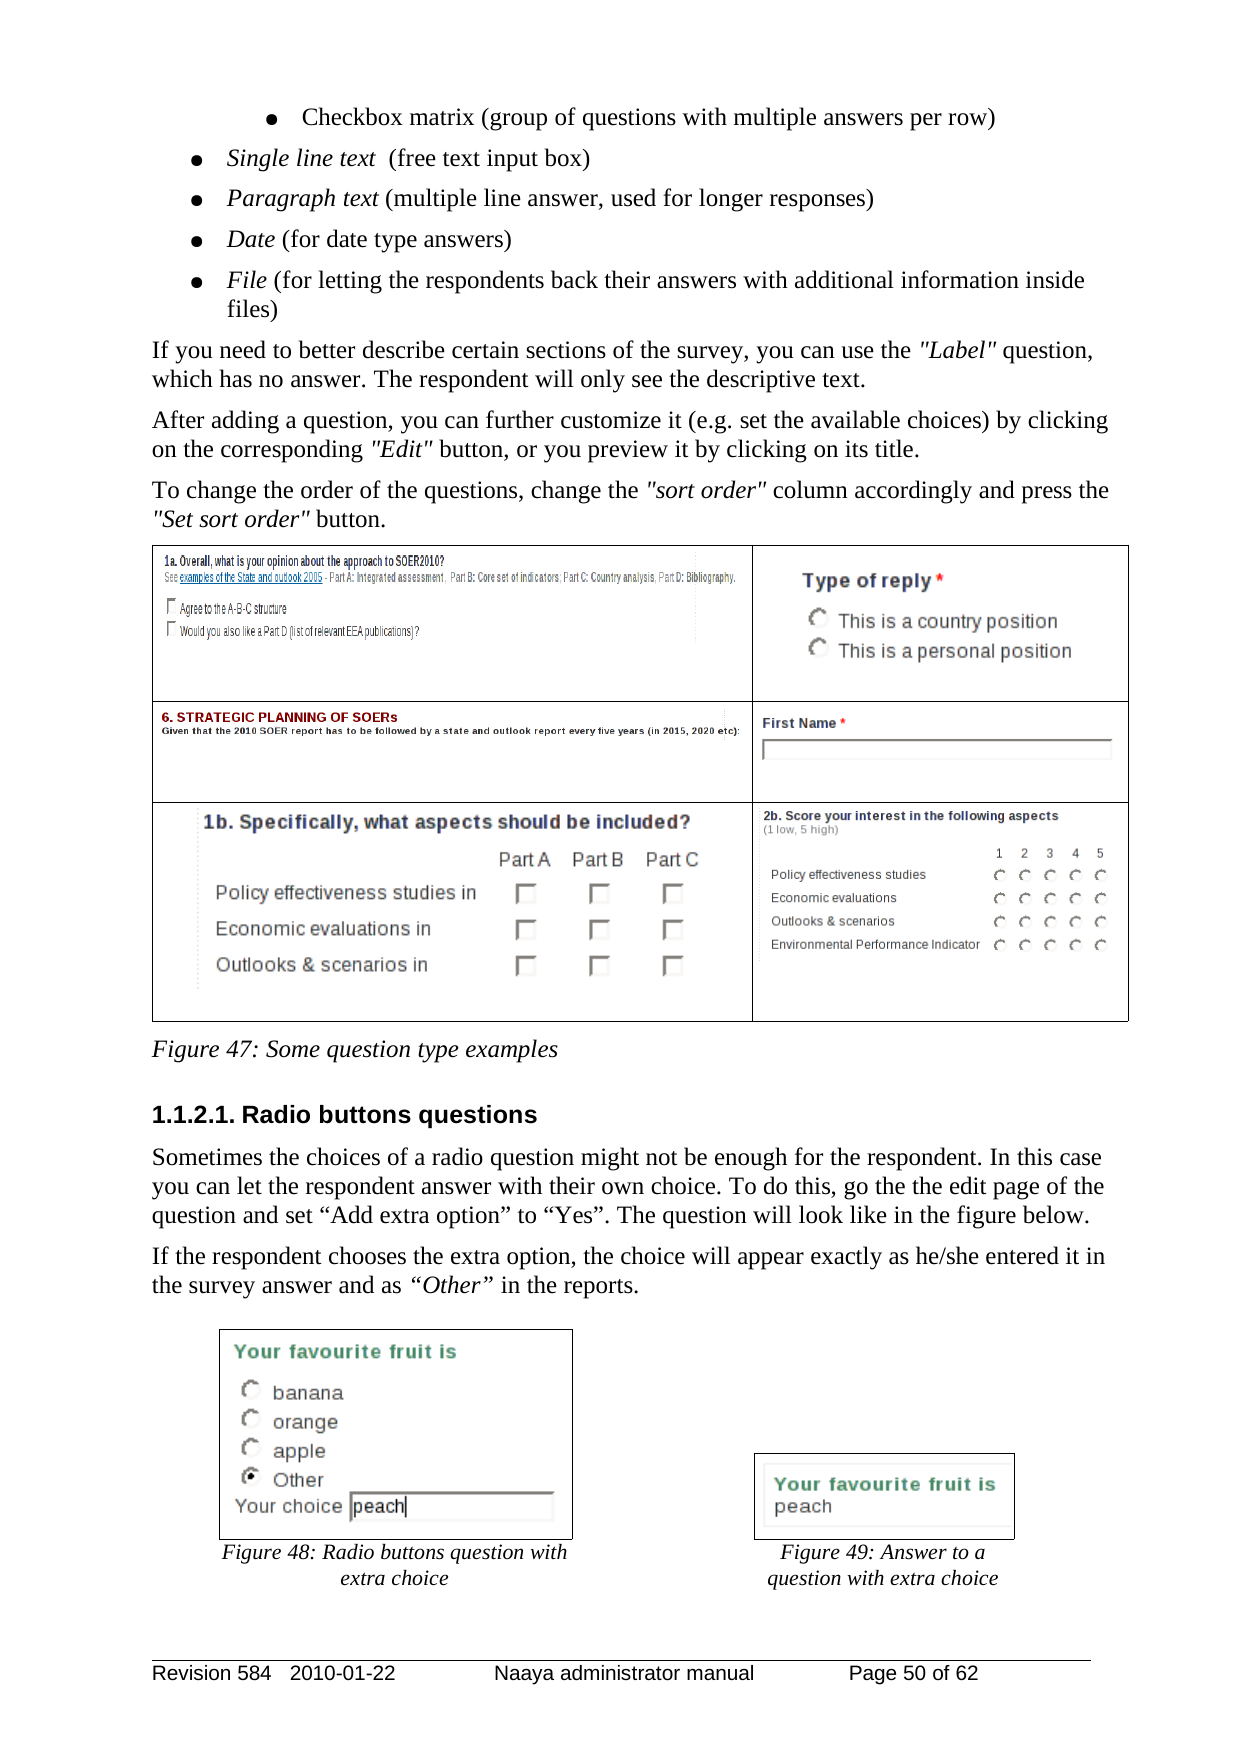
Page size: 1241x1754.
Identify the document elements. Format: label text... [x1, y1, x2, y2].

picture [159, 707, 744, 741]
table_cell [153, 702, 752, 802]
list File (for letting the respondents back their answers with additional information inside files) [189, 265, 1128, 323]
list Checkbox matrix (group of questions with multiple answers per row) [264, 102, 1128, 131]
list Date (for date type answers) [189, 224, 1128, 253]
picture [759, 707, 1121, 770]
table_cell [753, 702, 1128, 769]
table_header [753, 546, 1128, 701]
list Paragraph text (multiple line answer, used for longer responses) [189, 183, 1128, 212]
text After adding a question, you can further customize it (e.g. set the available choices) by clicking on the corresponding "Edit" button, or you preview it by clicking on its title. [152, 405, 1128, 463]
picture [756, 1456, 1012, 1536]
picture [759, 807, 1121, 963]
table_cell [753, 770, 1128, 802]
list Single line text (free text input box) [189, 142, 1128, 171]
table_header [153, 546, 752, 701]
subtitle Radio buttons questions [152, 1100, 1128, 1129]
text If the respondent chooses the extra option, the choice will appear exactly as he/she entered it in the survey answer and as “Other” in the reports. [152, 1241, 1128, 1299]
table_header [152, 1311, 640, 1596]
text Sometimes the choices of a radio question might not be enough for the respondent. In this case you can let the respondent answer with their own choice. To do this, go the the edit page of the question and set “Add extra option” to “Yes”. The question will look like in the figure below. [152, 1142, 1128, 1229]
picture [798, 550, 1082, 669]
table_cell [753, 803, 1128, 1021]
text To change the order of the questions, change the "sort order" column accordingly and press the "Set sort order" button. [152, 474, 1128, 533]
text Figure 47: Some question type examples [152, 1034, 1128, 1063]
text If you need to better describe certain sections of the survey, you can use the "Label" question, which has no answer. The respondent will only see the descriptive text. [152, 335, 1128, 393]
table_header [640, 1311, 1128, 1596]
picture [222, 1332, 569, 1536]
picture [197, 807, 707, 989]
table_cell [153, 803, 752, 1021]
picture [162, 550, 741, 645]
